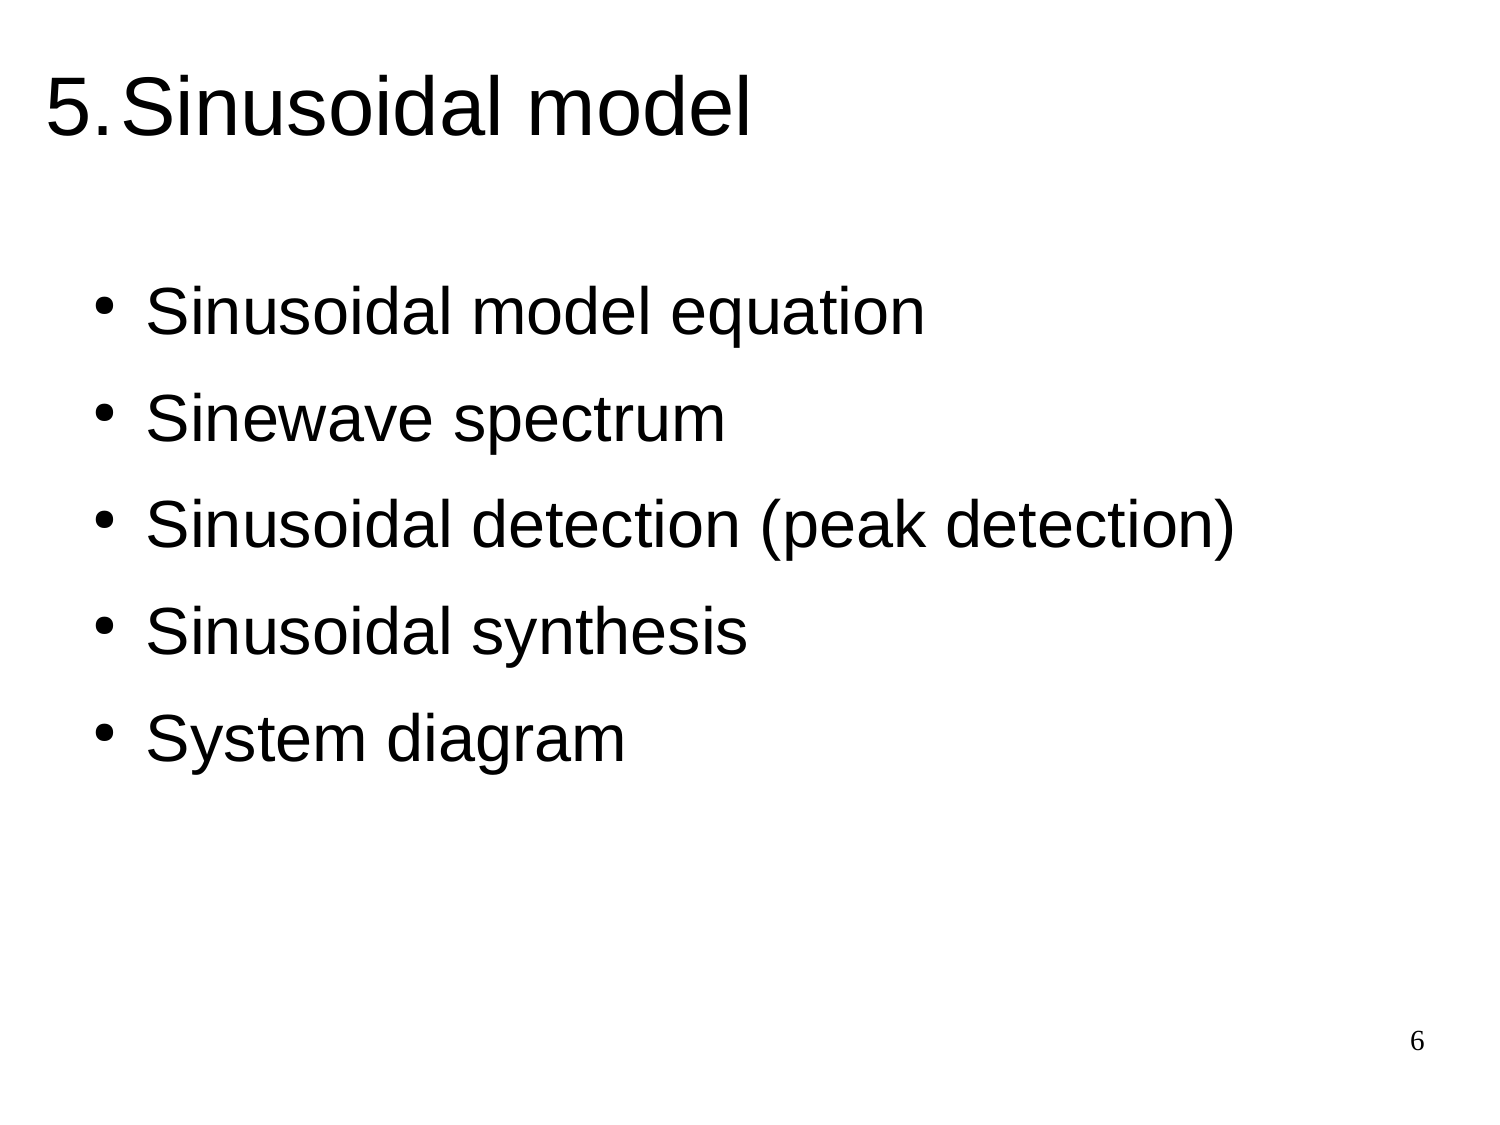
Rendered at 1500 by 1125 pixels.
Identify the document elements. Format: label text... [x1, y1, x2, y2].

title 5. Sinusoidal model [45, 13, 1396, 201]
list Sinusoidal model equation Sinewave spectrum Sinusoidal detection (peak detection) Sinusoidal synthesis System diagram [75, 263, 1425, 1006]
